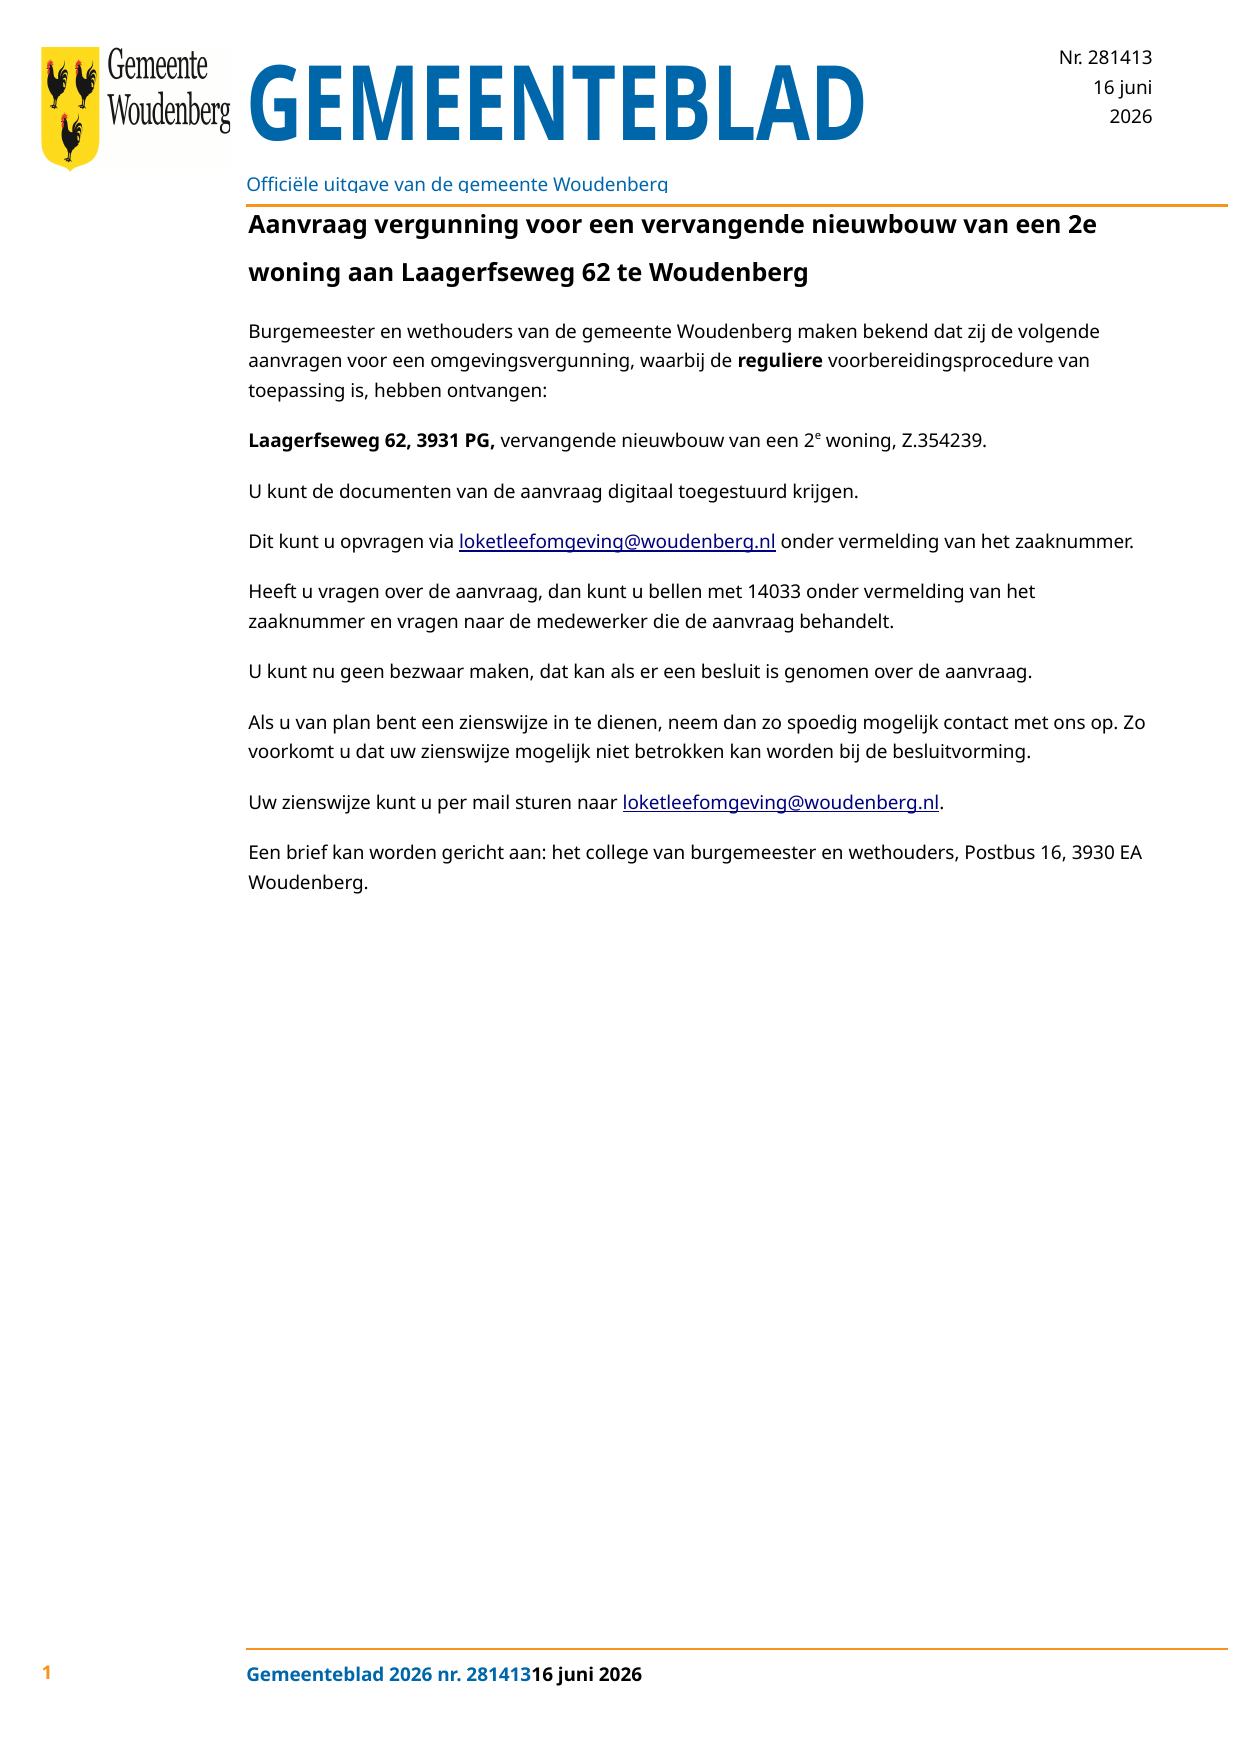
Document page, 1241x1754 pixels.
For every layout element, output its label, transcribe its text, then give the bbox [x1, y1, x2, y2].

text U kunt de documenten van de aanvraag digitaal toegestuurd krijgen. [248, 478, 1152, 504]
text Burgemeester en wethouders van de gemeente Woudenberg maken bekend dat zij de volgende aanvragen voor een omgevingsvergunning, waarbij de reguliere voorbereidingsprocedure van toepassing is, hebben ontvangen: [248, 318, 1152, 403]
text Uw zienswijze kunt u per mail sturen naar loketleefomgeving@woudenberg.nl. [248, 789, 1152, 815]
text Een brief kan worden gericht aan: het college van burgemeester en wethouders, Postbus 16, 3930 EA Woudenberg. [248, 839, 1152, 895]
text Aanvraag vergunning voor een vervangende nieuwbouw van een 2e woning aan Laagerfseweg 62 te Woudenberg [248, 207, 1152, 288]
text Als u van plan bent een zienswijze in te dienen, neem dan zo spoedig mogelijk contact met ons op. Zo voorkomt u dat uw zienswijze mogelijk niet betrokken kan worden bij de besluitvorming. [248, 709, 1152, 764]
text Heeft u vragen over de aanvraag, dan kunt u bellen met 14033 onder vermelding van het zaaknummer en vragen naar de medewerker die de aanvraag behandelt. [248, 579, 1152, 634]
picture [41, 47, 231, 172]
text Laagerfseweg 62, 3931 PG, vervangende nieuwbouw van een 2e woning, Z.354239. [248, 427, 1152, 453]
text Dit kunt u opvragen via loketleefomgeving@woudenberg.nl onder vermelding van het zaaknummer. [248, 528, 1152, 554]
text U kunt nu geen bezwaar maken, dat kan als er een besluit is genomen over de aanvraag. [248, 659, 1152, 684]
